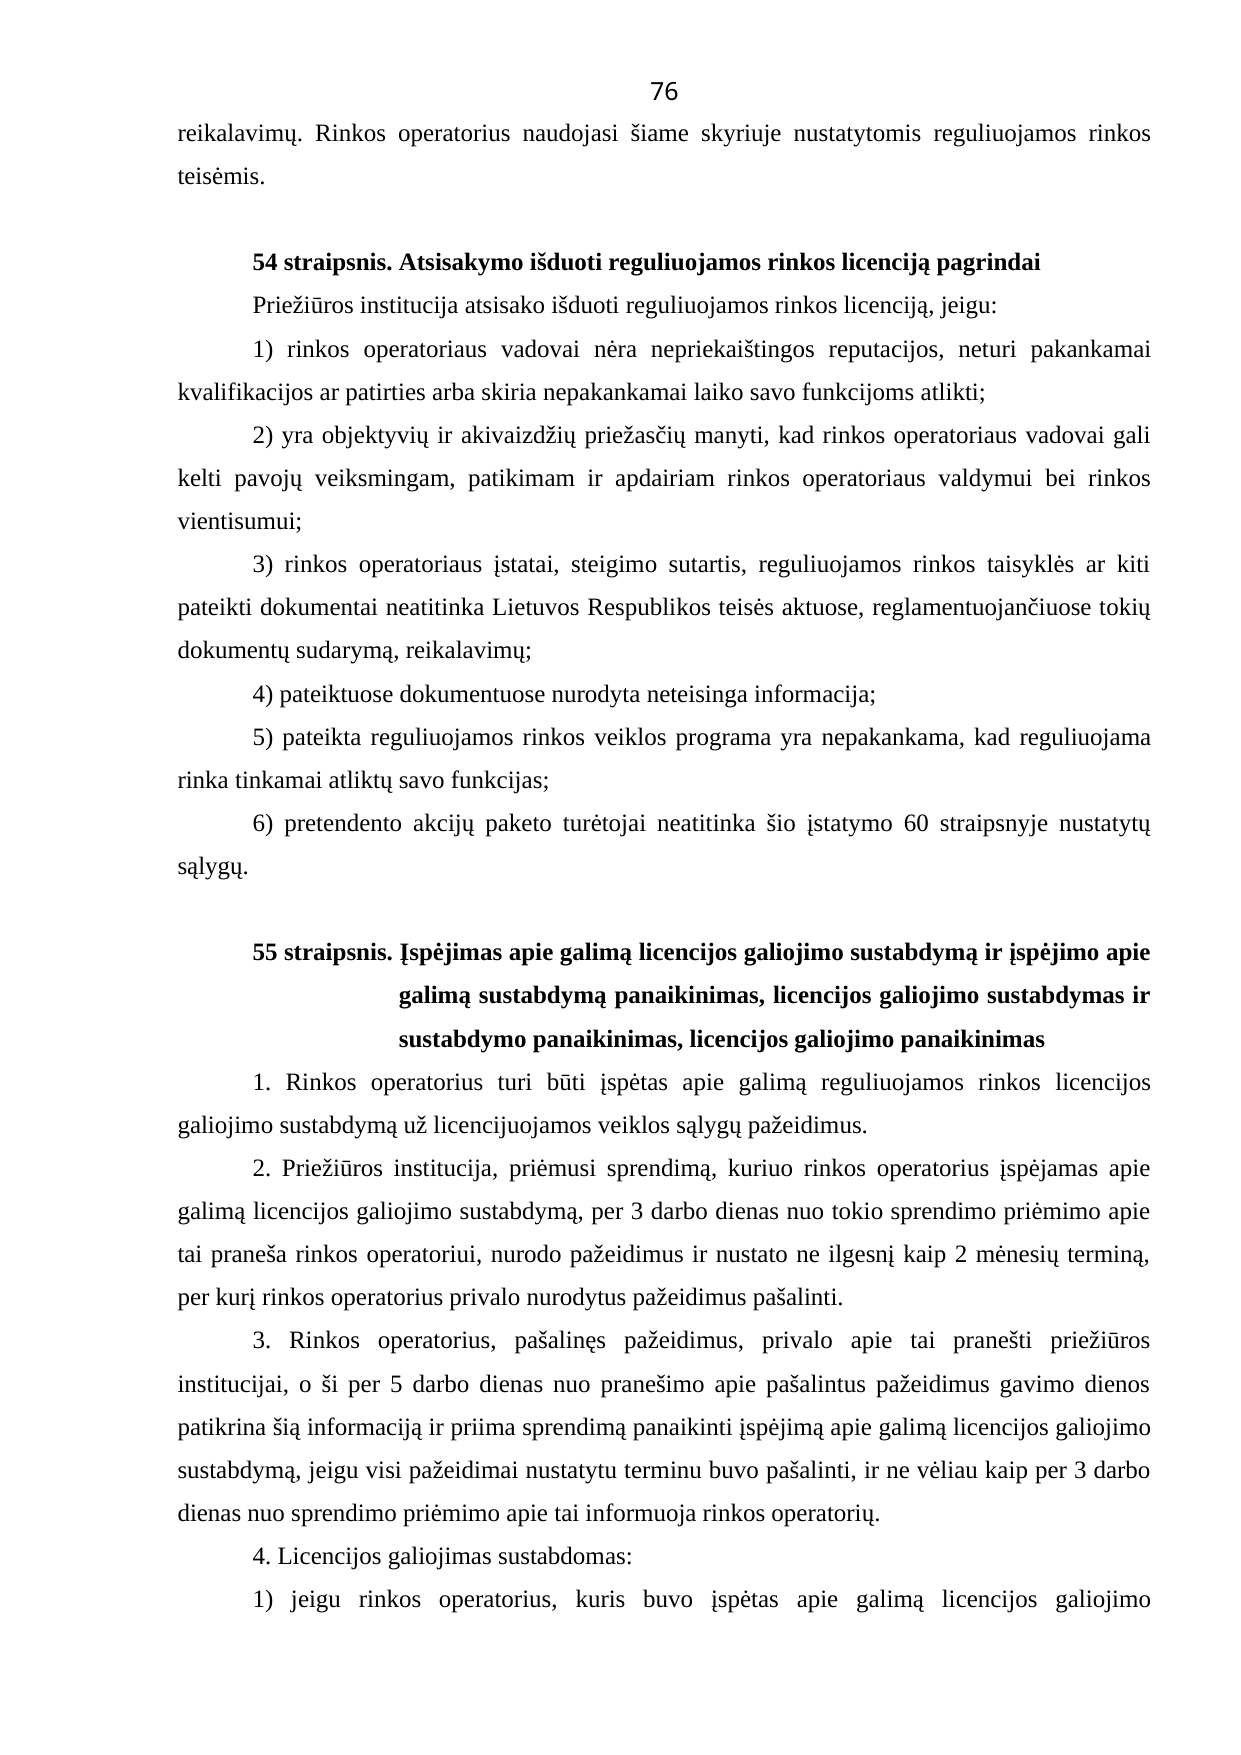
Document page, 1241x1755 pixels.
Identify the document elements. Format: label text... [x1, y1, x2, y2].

text 54 straipsnis. Atsisakymo išduoti reguliuojamos rinkos licenciją pagrindai [177, 247, 1152, 276]
text 6) pretendento akcijų paketo turėtojai neatitinka šio įstatymo 60 straipsnyje nustatytų sąlygų. [177, 808, 1152, 880]
text reikalavimų. Rinkos operatorius naudojasi šiame skyriuje nustatytomis reguliuojamos rinkos teisėmis. [177, 118, 1152, 190]
text 55 straipsnis. Įspėjimas apie galimą licencijos galiojimo sustabdymą ir įspėjimo apie galimą sustabdymą panaikinimas, licencijos galiojimo sustabdymas ir sustabdymo panaikinimas, licencijos galiojimo panaikinimas [252, 937, 1152, 1052]
text Priežiūros institucija atsisako išduoti reguliuojamos rinkos licenciją, jeigu: [177, 291, 1152, 319]
text 5) pateikta reguliuojamos rinkos veiklos programa yra nepakankama, kad reguliuojama rinka tinkamai atliktų savo funkcijas; [177, 722, 1152, 794]
text 1) jeigu rinkos operatorius, kuris buvo įspėtas apie galimą licencijos galiojimo [177, 1584, 1152, 1613]
text 1. Rinkos operatorius turi būti įspėtas apie galimą reguliuojamos rinkos licencijos galiojimo sustabdymą už licencijuojamos veiklos sąlygų pažeidimus. [177, 1067, 1152, 1139]
text 4) pateiktuose dokumentuose nurodyta neteisinga informacija; [177, 679, 1152, 707]
text 4. Licencijos galiojimas sustabdomas: [177, 1541, 1152, 1570]
text 2) yra objektyvių ir akivaizdžių priežasčių manyti, kad rinkos operatoriaus vadovai gali kelti pavojų veiksmingam, patikimam ir apdairiam rinkos operatoriaus valdymui bei rinkos vientisumui; [177, 420, 1152, 535]
text 3) rinkos operatoriaus įstatai, steigimo sutartis, reguliuojamos rinkos taisyklės ar kiti pateikti dokumentai neatitinka Lietuvos Respublikos teisės aktuose, reglamentuojančiuose tokių dokumentų sudarymą, reikalavimų; [177, 549, 1152, 664]
text 3. Rinkos operatorius, pašalinęs pažeidimus, privalo apie tai pranešti priežiūros institucijai, o ši per 5 darbo dienas nuo pranešimo apie pašalintus pažeidimus gavimo dienos patikrina šią informaciją ir priima sprendimą panaikinti įspėjimą apie galimą licencijos galiojimo sustabdymą, jeigu visi pažeidimai nustatytu terminu buvo pašalinti, ir ne vėliau kaip per 3 darbo dienas nuo sprendimo priėmimo apie tai informuoja rinkos operatorių. [177, 1326, 1152, 1527]
text 1) rinkos operatoriaus vadovai nėra nepriekaištingos reputacijos, neturi pakankamai kvalifikacijos ar patirties arba skiria nepakankamai laiko savo funkcijoms atlikti; [177, 334, 1152, 406]
text 2. Priežiūros institucija, priėmusi sprendimą, kuriuo rinkos operatorius įspėjamas apie galimą licencijos galiojimo sustabdymą, per 3 darbo dienas nuo tokio sprendimo priėmimo apie tai praneša rinkos operatoriui, nurodo pažeidimus ir nustato ne ilgesnį kaip 2 mėnesių terminą, per kurį rinkos operatorius privalo nurodytus pažeidimus pašalinti. [177, 1153, 1152, 1311]
